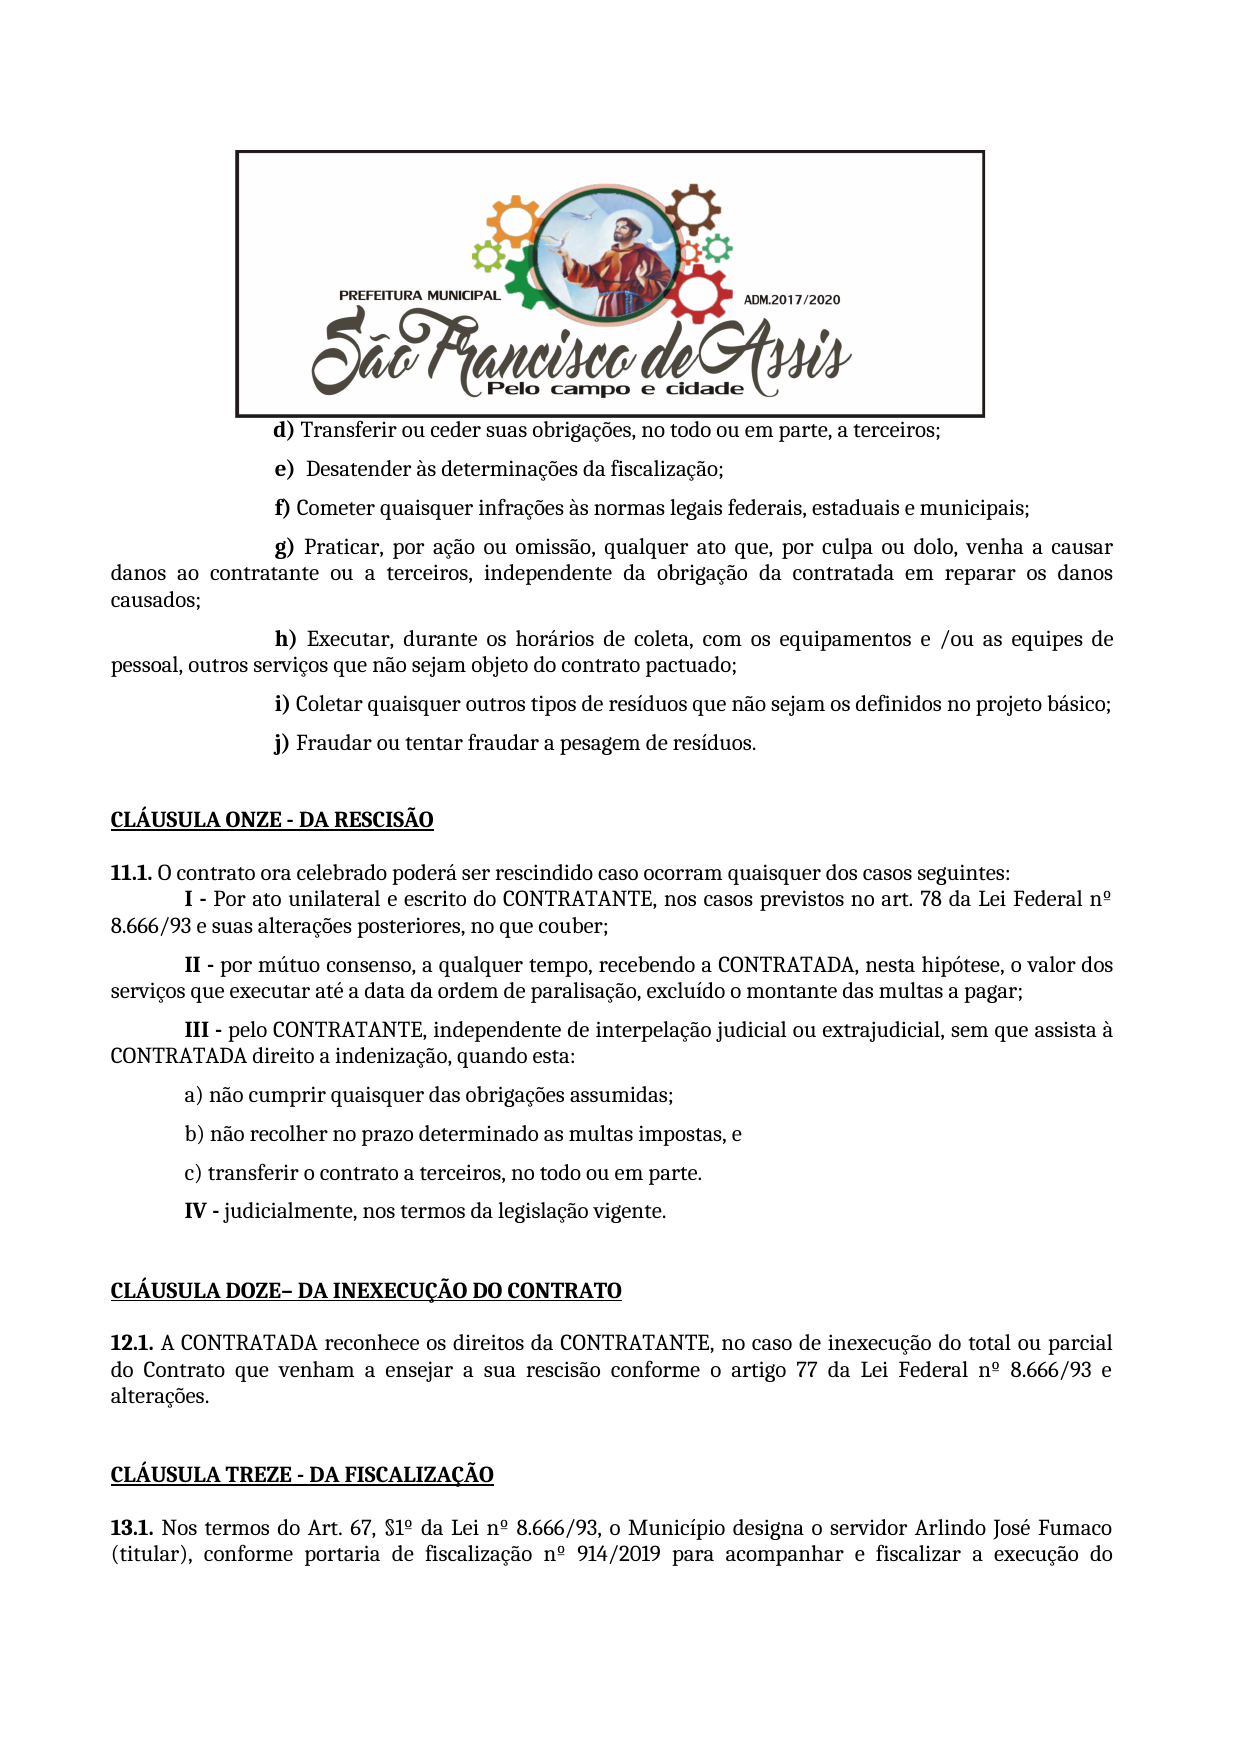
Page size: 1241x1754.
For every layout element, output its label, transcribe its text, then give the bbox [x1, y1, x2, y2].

text f) Cometer quaisquer infrações às normas legais federais, estaduais e municipais; [111, 495, 1114, 521]
text d) Transferir ou ceder suas obrigações, no todo ou em parte, a terceiros; [111, 417, 1114, 443]
text e) Desatender às determinações da fiscalização; [111, 456, 1114, 482]
text j) Fraudar ou tentar fraudar a pesagem de resíduos. [111, 729, 1114, 756]
text b) não recolher no prazo determinado as multas impostas, e [111, 1121, 1114, 1147]
text II - por mútuo consenso, a qualquer tempo, recebendo a CONTRATADA, nesta hipótese, o valor dos serviços que executar até a data da ordem de paralisação, excluído o montante das multas a pagar; [111, 951, 1114, 1004]
text CLÁUSULA ONZE - DA RESCISÃO [111, 807, 1114, 833]
text III - pelo CONTRATANTE, independente de interpelação judicial ou extrajudicial, sem que assista à CONTRATADA direito a indenização, quando esta: [111, 1017, 1114, 1069]
text h) Executar, durante os horários de coleta, com os equipamentos e /ou as equipes de pessoal, outros serviços que não sejam objeto do contrato pactuado; [111, 625, 1114, 678]
text 12.1. A CONTRATADA reconhece os direitos da CONTRATANTE, no caso de inexecução do total ou parcial do Contrato que venham a ensejar a sua rescisão conforme o artigo 77 da Lei Federal nº 8.666/93 e alterações. [111, 1330, 1114, 1409]
text 11.1. O contrato ora celebrado poderá ser rescindido caso ocorram quaisquer dos casos seguintes: [111, 860, 1114, 886]
text CLÁUSULA DOZE– DA INEXECUÇÃO DO CONTRATO [111, 1277, 1114, 1304]
text IV - judicialmente, nos termos da legislação vigente. [111, 1198, 1114, 1225]
text g) Praticar, por ação ou omissão, qualquer ato que, por culpa ou dolo, venha a causar danos ao contratante ou a terceiros, independente da obrigação da contratada em reparar os danos causados; [111, 534, 1114, 613]
text 13.1. Nos termos do Art. 67, §1º da Lei nº 8.666/93, o Município designa o servidor Arlindo José Fumaco (titular), conforme portaria de fiscalização nº 914/2019 para acompanhar e fiscalizar a execução do [111, 1514, 1114, 1567]
text CLÁUSULA TREZE - DA FISCALIZAÇÃO [111, 1462, 1114, 1488]
text c) transferir o contrato a terceiros, no todo ou em parte. [111, 1159, 1114, 1186]
text I - Por ato unilateral e escrito do CONTRATANTE, nos casos previstos no art. 78 da Lei Federal nº 8.666/93 e suas alterações posteriores, no que couber; [111, 886, 1114, 939]
text i) Coletar quaisquer outros tipos de resíduos que não sejam os definidos no projeto básico; [111, 691, 1114, 717]
text a) não cumprir quaisquer das obrigações assumidas; [111, 1082, 1114, 1108]
